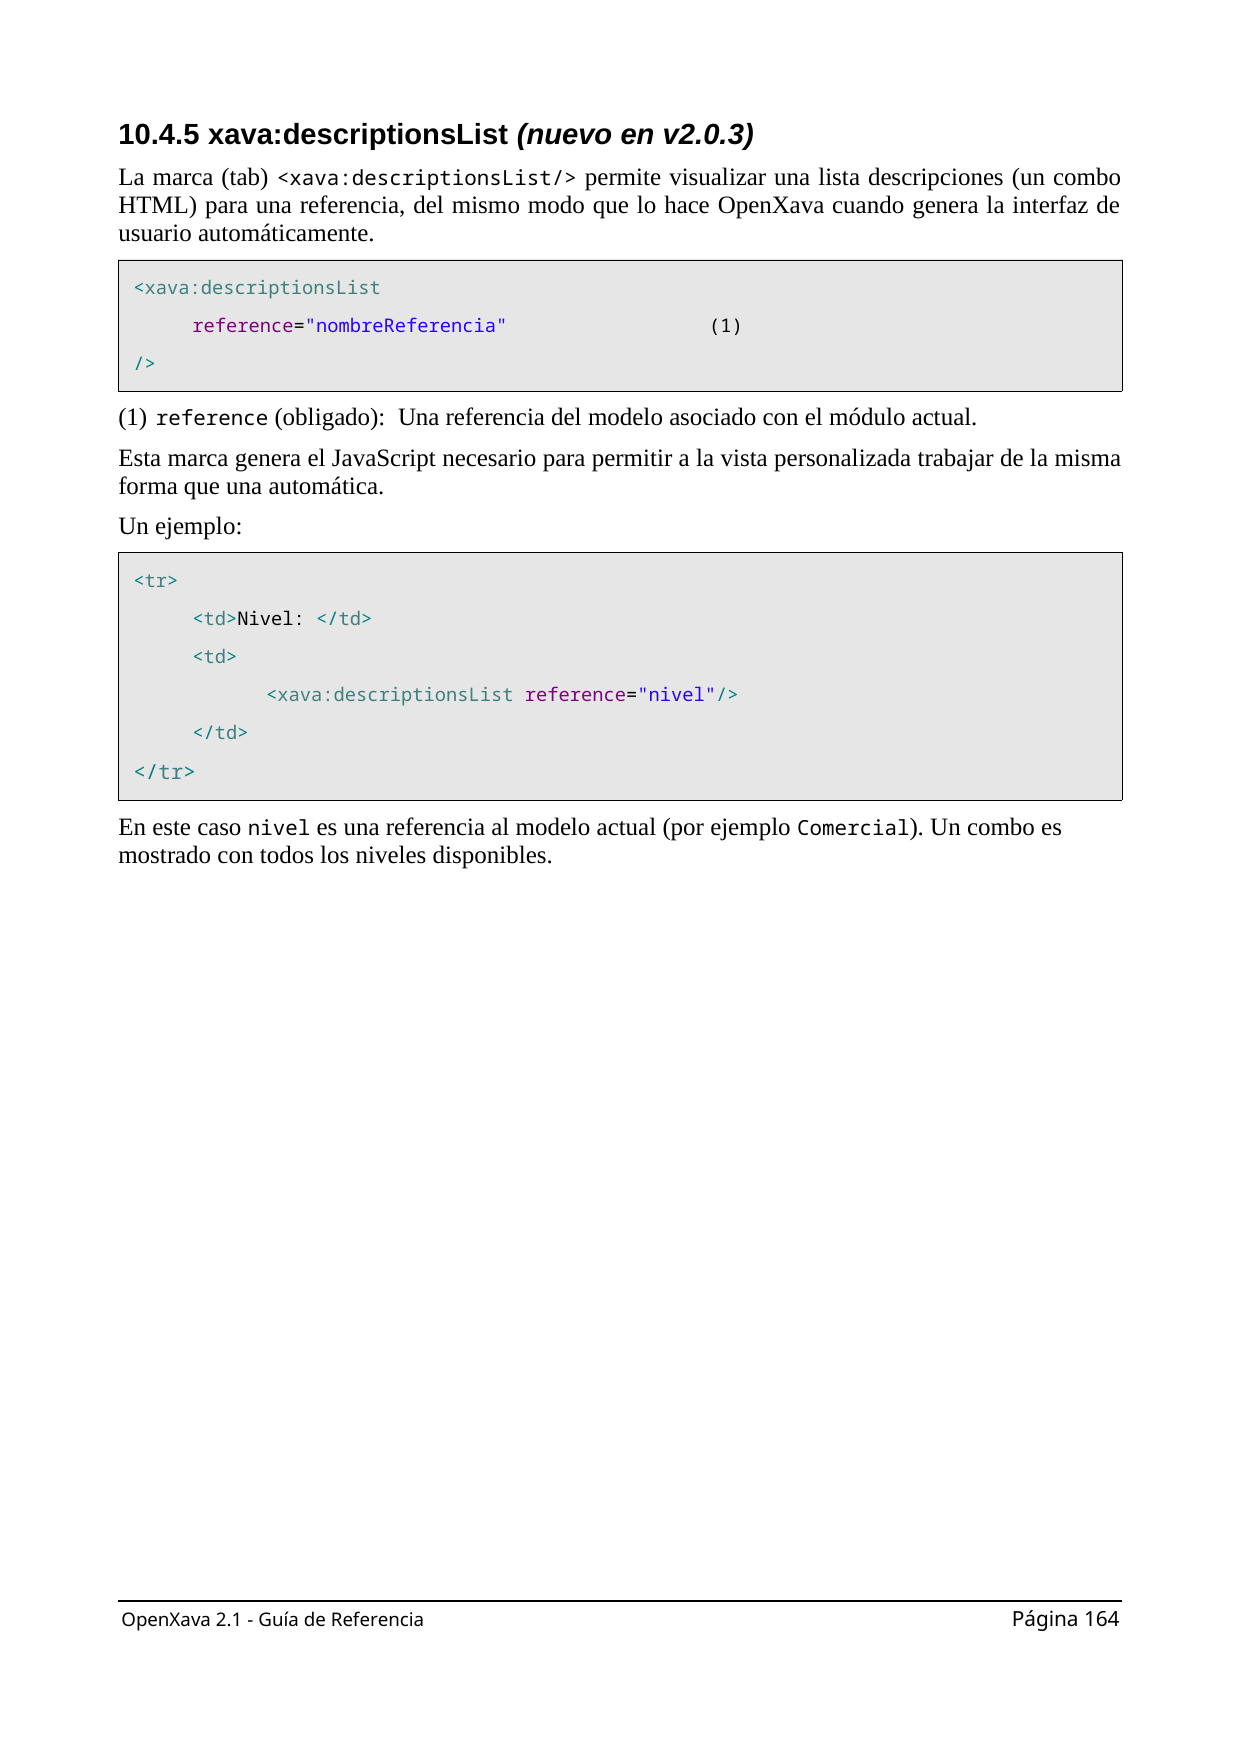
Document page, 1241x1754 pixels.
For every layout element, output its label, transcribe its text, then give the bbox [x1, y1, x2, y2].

text Un ejemplo: [118, 512, 1122, 540]
text <td>Nivel: </td> [119, 590, 1122, 628]
text /> [119, 336, 1122, 391]
text </td> [119, 704, 1122, 742]
text <xava:descriptionsList [119, 261, 1122, 297]
text <td> [119, 628, 1122, 666]
list reference (obligado): Una referencia del modelo asociado con el módulo actual. [118, 403, 1122, 432]
text La marca (tab) <xava:descriptionsList/> permite visualizar una lista descripciones (un combo HTML) para una referencia, del mismo modo que lo hace OpenXava cuando genera la interfaz de usuario automáticamente. [118, 163, 1122, 247]
text </tr> [119, 742, 1122, 800]
text En este caso nivel es una referencia al modelo actual (por ejemplo Comercial). Un combo es mostrado con todos los niveles disponibles. [118, 813, 1122, 869]
text Esta marca genera el JavaScript necesario para permitir a la vista personalizada trabajar de la misma forma que una automática. [118, 444, 1122, 499]
text <tr> [119, 553, 1122, 590]
subtitle xava:descriptionsList (nuevo en v2.0.3) [118, 118, 1122, 151]
text reference="nombreReferencia" (1) [119, 297, 1122, 336]
text <xava:descriptionsList reference="nivel"/> [119, 666, 1122, 704]
